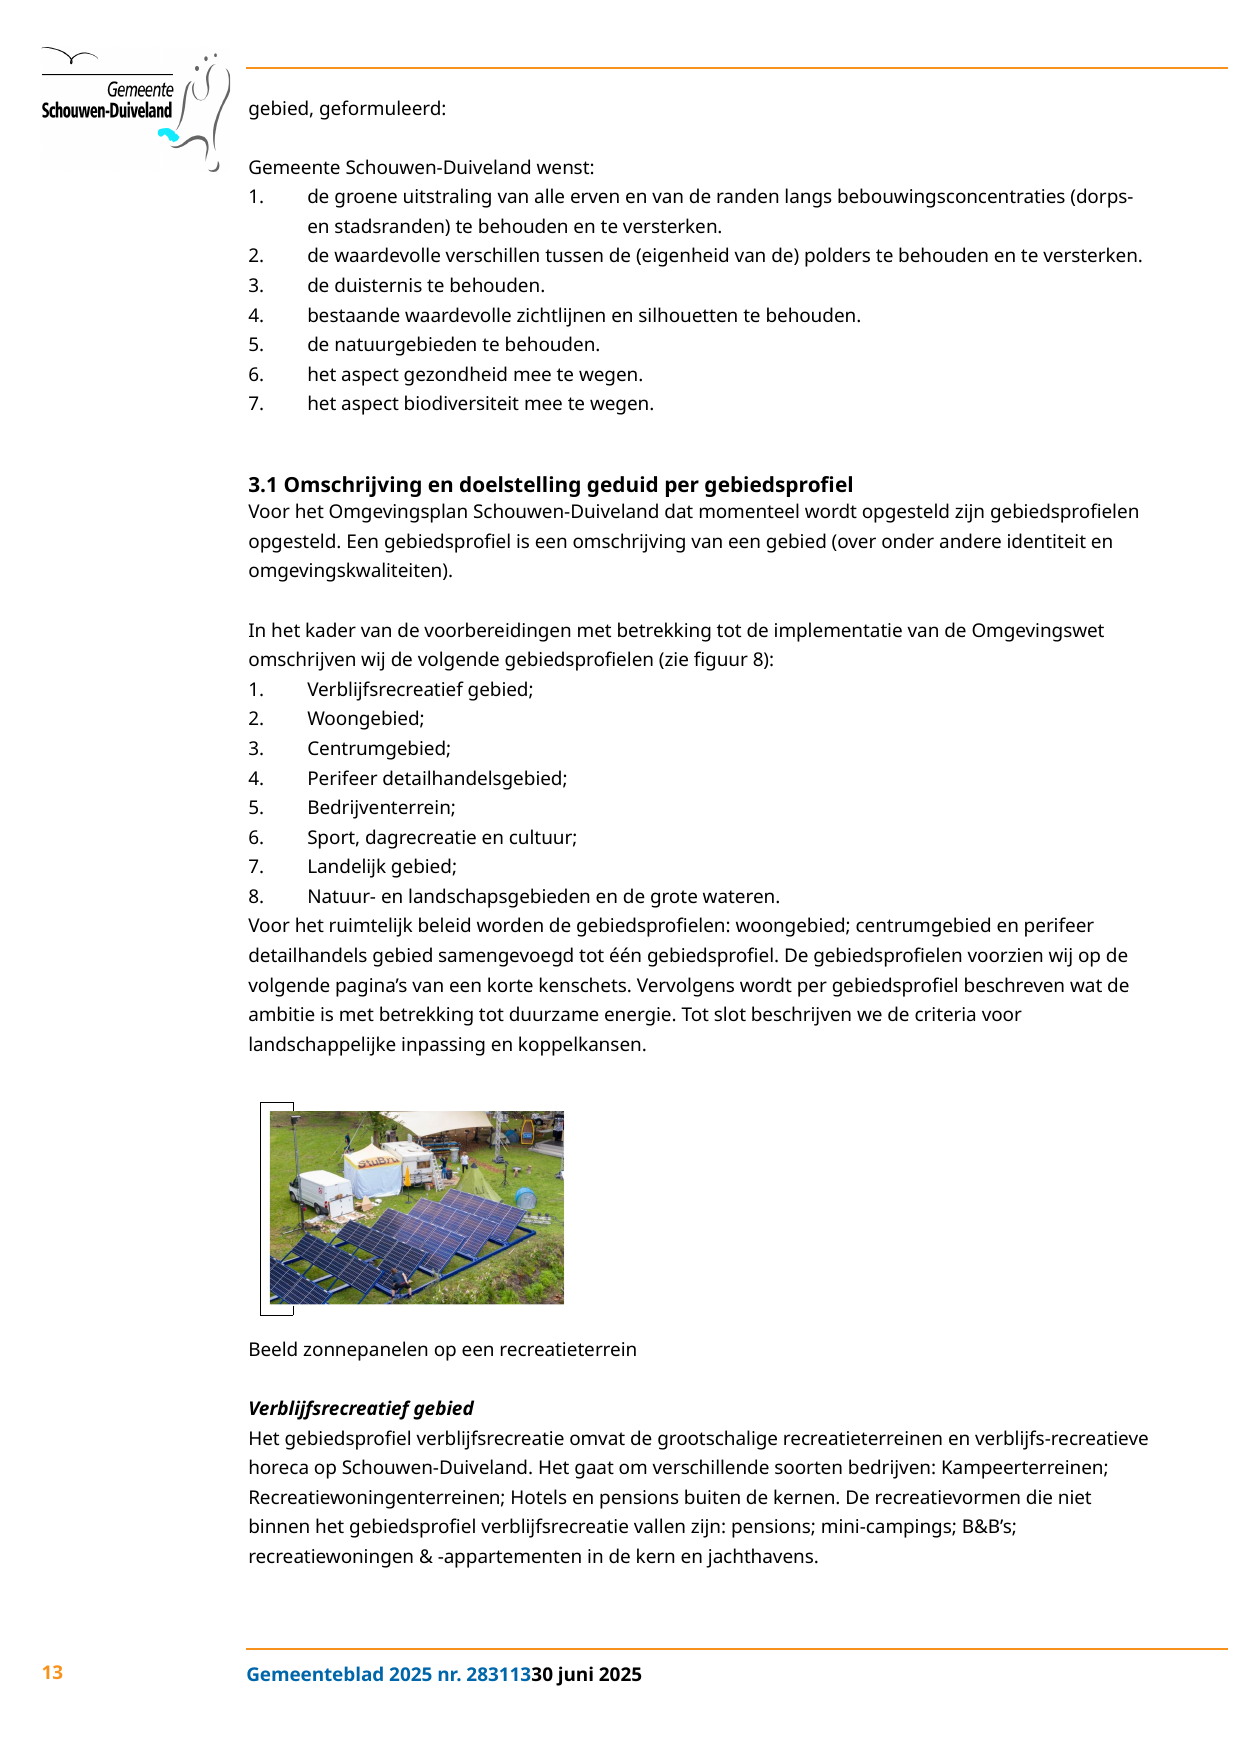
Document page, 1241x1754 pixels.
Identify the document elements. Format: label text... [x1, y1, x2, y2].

text 3.1 Omschrijving en doelstelling geduid per gebiedsprofiel [248, 470, 1152, 498]
text Beeld zonnepanelen op een recreatieterrein [248, 1336, 1152, 1362]
list Woongebied; [248, 706, 1152, 731]
list Centrumgebied; [248, 735, 1152, 761]
picture [268, 1111, 565, 1306]
list Natuur- en landschapsgebieden en de grote wateren. [248, 883, 1152, 909]
list Bedrijventerrein; [248, 794, 1152, 820]
text Verblijfsrecreatief gebied [248, 1395, 1152, 1421]
picture [41, 47, 231, 172]
text Het gebiedsprofiel verblijfsrecreatie omvat de grootschalige recreatieterreinen en verblijfs-recreatieve horeca op Schouwen-Duiveland. Het gaat om verschillende soorten bedrijven: Kampeerterreinen; Recreatiewoningenterreinen; Hotels en pensions buiten de kernen. De recreatievormen die niet binnen het gebiedsprofiel verblijfsrecreatie vallen zijn: pensions; mini-campings; B&B’s; recreatiewoningen & -appartementen in de kern en jachthavens. [248, 1425, 1152, 1569]
text Voor het Omgevingsplan Schouwen-Duiveland dat momenteel wordt opgesteld zijn gebiedsprofielen opgesteld. Een gebiedsprofiel is een omschrijving van een gebied (over onder andere identiteit en omgevingskwaliteiten). [248, 498, 1152, 583]
list Landelijk gebied; [248, 853, 1152, 879]
list Verblijfsrecreatief gebied; [248, 676, 1152, 702]
text Voor het ruimtelijk beleid worden de gebiedsprofielen: woongebied; centrumgebied en perifeer detailhandels gebied samengevoegd tot één gebiedsprofiel. De gebiedsprofielen voorzien wij op de volgende pagina’s van een korte kenschets. Vervolgens wordt per gebiedsprofiel beschreven wat de ambitie is met betrekking tot duurzame energie. Tot slot beschrijven we de criteria voor landschappelijke inpassing en koppelkansen. [248, 913, 1152, 1057]
list Perifeer detailhandelsgebied; [248, 765, 1152, 790]
table_header gebied, geformuleerd: Gemeente Schouwen-Duiveland wenst: de groene uitstraling van alle erven en van de randen langs bebouwingsconcentraties (dorps- en stadsranden) te behouden en te versterken. de waardevolle verschillen tussen de (eigenheid van de) polders te behouden en te versterken. de duisternis te behouden. bestaande waardevolle zichtlijnen en silhouetten te behouden. de natuurgebieden te behouden. het aspect gezondheid mee te wegen. het aspect biodiversiteit mee te wegen. [248, 95, 1152, 416]
list Sport, dagrecreatie en cultuur; [248, 824, 1152, 849]
text In het kader van de voorbereidingen met betrekking tot de implementatie van de Omgevingswet omschrijven wij de volgende gebiedsprofielen (zie figuur 8): [248, 617, 1152, 672]
